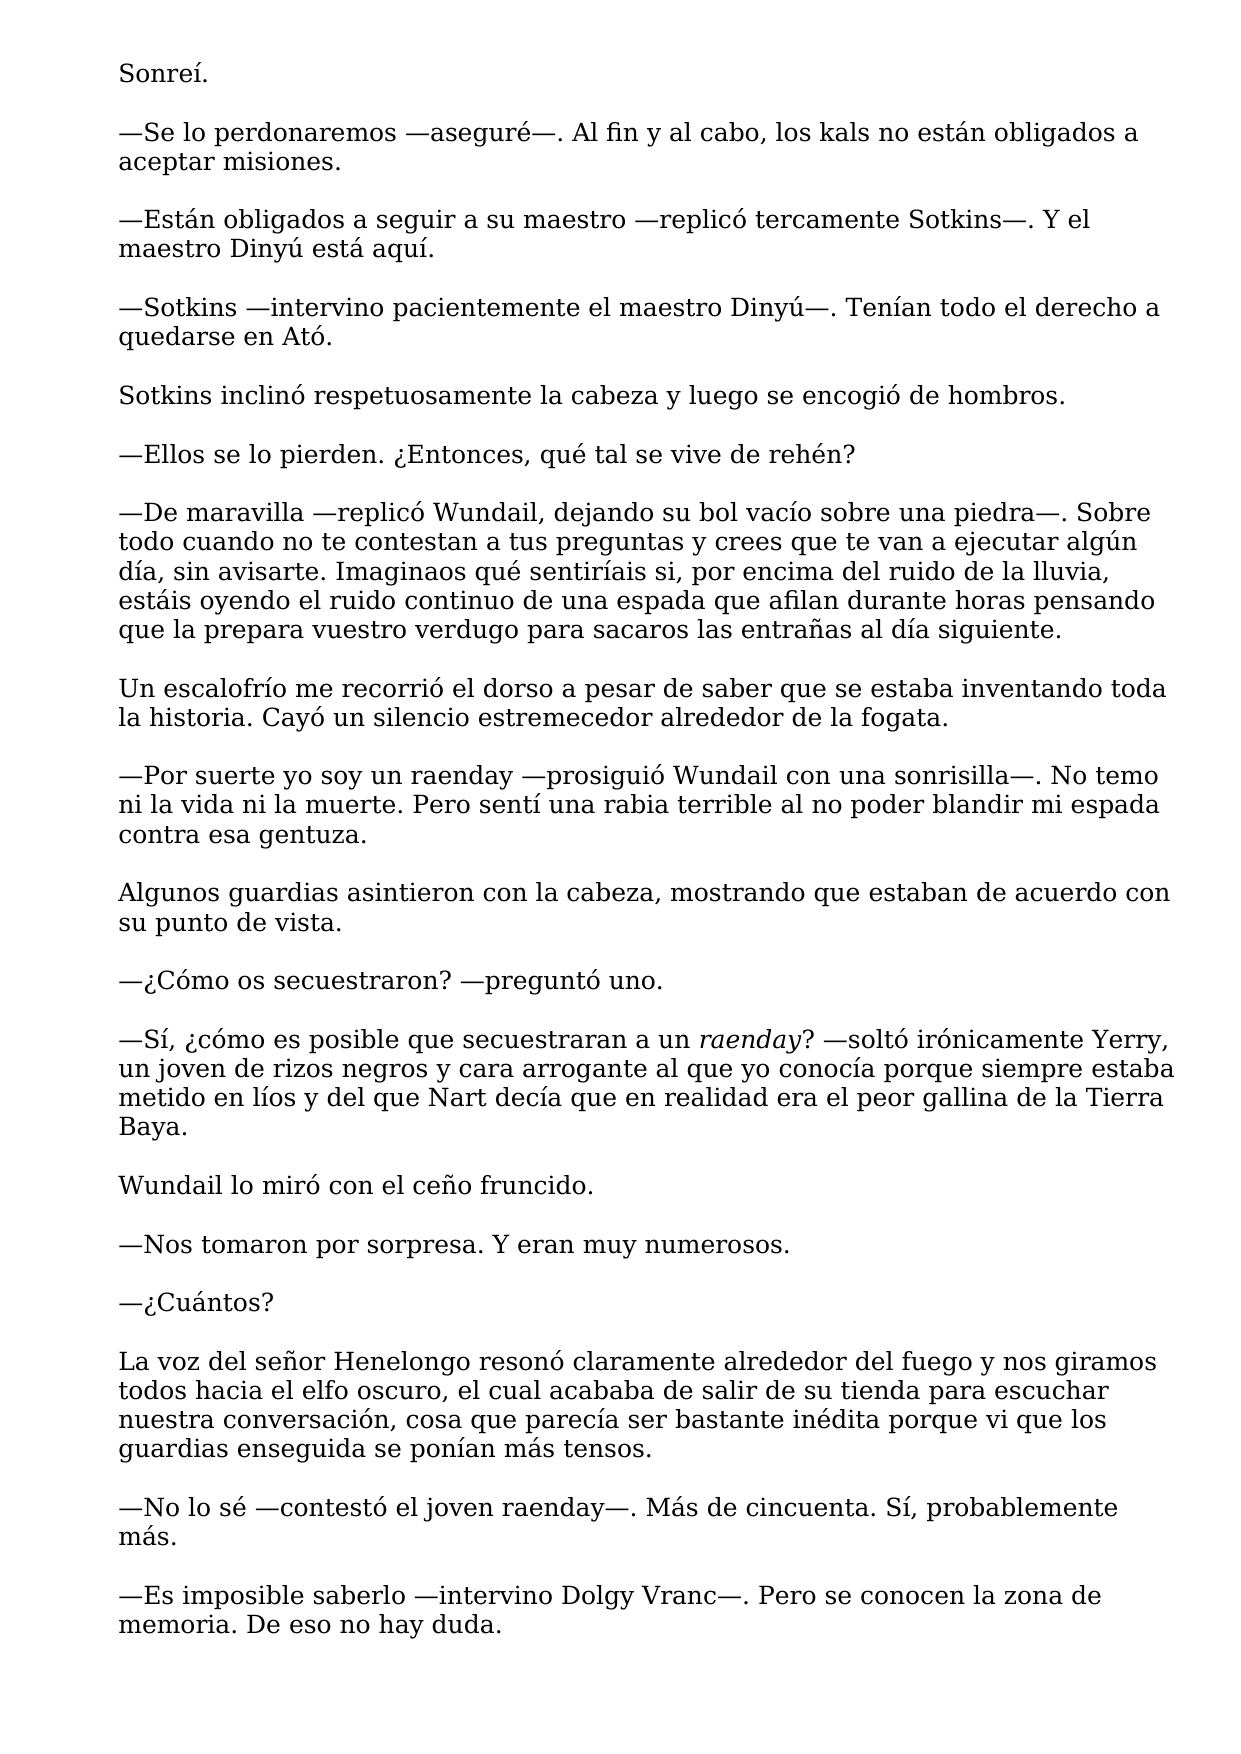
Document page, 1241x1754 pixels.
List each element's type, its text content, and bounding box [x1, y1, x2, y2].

text —Están obligados a seguir a su maestro —replicó tercamente Sotkins—. Y el maestro Dinyú está aquí. [118, 206, 1181, 264]
text Un escalofrío me recorrió el dorso a pesar de saber que se estaba inventando toda la historia. Cayó un silencio estremecedor alrededor de la fogata. [118, 674, 1181, 732]
text —¿Cómo os secuestraron? —preguntó uno. [118, 966, 1181, 996]
text Sonreí. [118, 59, 1181, 88]
text Sotkins inclinó respetuosamente la cabeza y luego se encogió de hombros. [118, 381, 1181, 410]
text —Nos tomaron por sorpresa. Y eran muy numerosos. [118, 1230, 1181, 1259]
text —No lo sé —contestó el joven raenday—. Más de cincuenta. Sí, probablemente más. [118, 1493, 1181, 1552]
text —¿Cuántos? [118, 1288, 1181, 1318]
text —Sotkins —intervino pacientemente el maestro Dinyú—. Tenían todo el derecho a quedarse en Ató. [118, 293, 1181, 352]
text —Por suerte yo soy un raenday —prosiguió Wundail con una sonrisilla—. No temo ni la vida ni la muerte. Pero sentí una rabia terrible al no poder blandir mi espada contra esa gentuza. [118, 762, 1181, 849]
text —Se lo perdonaremos —aseguré—. Al fin y al cabo, los kals no están obligados a aceptar misiones. [118, 118, 1181, 176]
text Algunos guardias asintieron con la cabeza, mostrando que estaban de acuerdo con su punto de vista. [118, 878, 1181, 937]
text —Sí, ¿cómo es posible que secuestraran a un raenday? —soltó irónicamente Yerry, un joven de rizos negros y cara arrogante al que yo conocía porque siempre estaba metido en líos y del que Nart decía que en realidad era el peor gallina de la Tierra Baya. [118, 1025, 1181, 1142]
text —De maravilla —replicó Wundail, dejando su bol vacío sobre una piedra—. Sobre todo cuando no te contestan a tus preguntas y crees que te van a ejecutar algún día, sin avisarte. Imaginaos qué sentiríais si, por encima del ruido de la lluvia, estáis oyendo el ruido continuo de una espada que afilan durante horas pensando que la prepara vuestro verdugo para sacaros las entrañas al día siguiente. [118, 498, 1181, 644]
text Wundail lo miró con el ceño fruncido. [118, 1171, 1181, 1200]
text —Es imposible saberlo —intervino Dolgy Vranc—. Pero se conocen la zona de memoria. De eso no hay duda. [118, 1581, 1181, 1639]
text La voz del señor Henelongo resonó claramente alrededor del fuego y nos giramos todos hacia el elfo oscuro, el cual acababa de salir de su tienda para escuchar nuestra conversación, cosa que parecía ser bastante inédita porque vi que los guardias enseguida se ponían más tensos. [118, 1347, 1181, 1464]
text —Ellos se lo pierden. ¿Entonces, qué tal se vive de rehén? [118, 440, 1181, 469]
